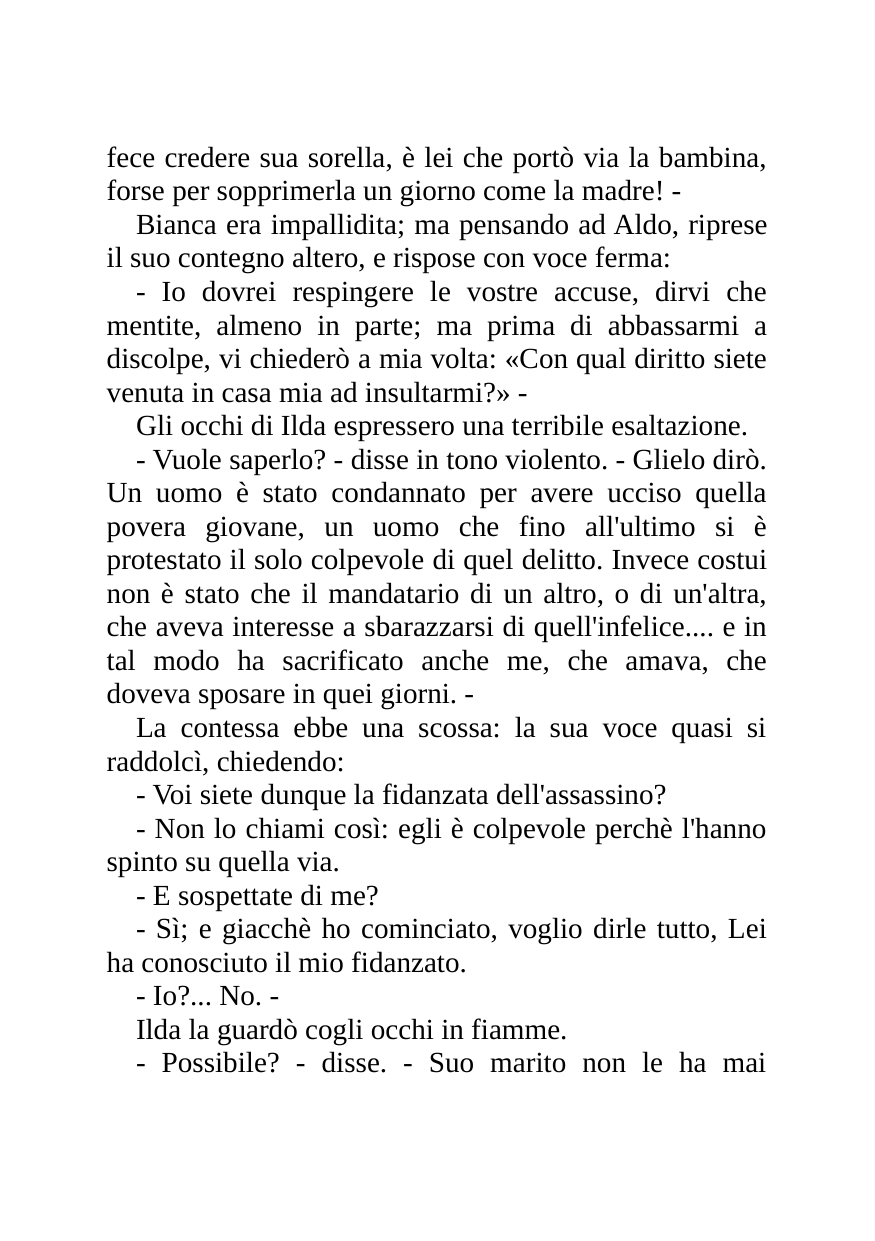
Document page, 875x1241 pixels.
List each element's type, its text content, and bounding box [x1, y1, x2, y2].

text - Possibile? - disse. - Suo marito non le ha mai [106, 1046, 768, 1079]
text - Voi siete dunque la fidanzata dell'assassino? [106, 777, 768, 811]
text Gli occhi di Ilda espressero una terribile esaltazione. [106, 408, 768, 442]
text Ilda la guardò cogli occhi in fiamme. [106, 1012, 768, 1046]
text - E sospettate di me? [106, 878, 768, 911]
text - Io?... No. - [106, 978, 768, 1012]
text - Sì; e giacchè ho cominciato, voglio dirle tutto, Lei ha conosciuto il mio fidanzato. [106, 911, 768, 978]
text - Io dovrei respingere le vostre accuse, dirvi che mentite, almeno in parte; ma prima di abbassarmi a discolpe, vi chiederò a mia volta: «Con qual diritto siete venuta in casa mia ad insultarmi?» - [106, 274, 768, 408]
text - Non lo chiami così: egli è colpevole perchè l'hanno spinto su quella via. [106, 811, 768, 878]
text La contessa ebbe una scossa: la sua voce quasi si raddolcì, chiedendo: [106, 710, 768, 777]
text fece credere sua sorella, è lei che portò via la bambina, forse per sopprimerla un giorno come la madre! - [106, 140, 768, 207]
text - Vuole saperlo? - disse in tono violento. - Glielo dirò. Un uomo è stato condannato per avere ucciso quella povera giovane, un uomo che fino all'ultimo si è protestato il solo colpevole di quel delitto. Invece costui non è stato che il mandatario di un altro, o di un'altra, che aveva interesse a sbarazzarsi di quell'infelice.... e in tal modo ha sacrificato anche me, che amava, che doveva sposare in quei giorni. - [106, 442, 768, 710]
text Bianca era impallidita; ma pensando ad Aldo, riprese il suo contegno altero, e rispose con voce ferma: [106, 207, 768, 274]
